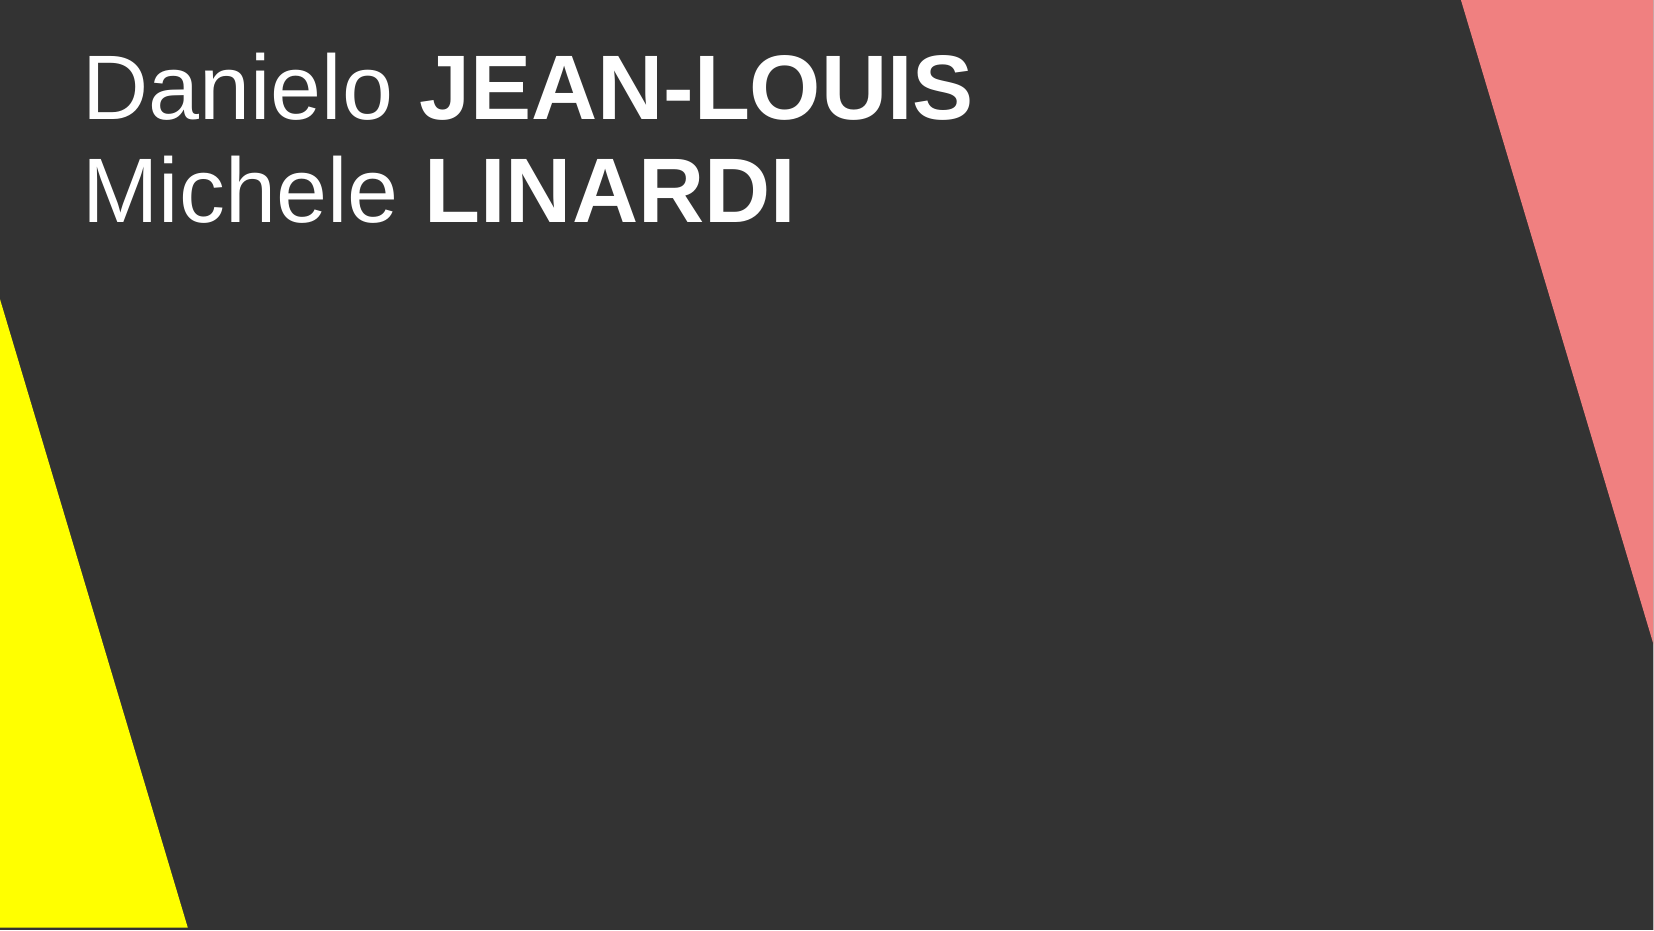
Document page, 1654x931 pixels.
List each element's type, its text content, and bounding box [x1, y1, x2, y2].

subtitle Danielo JEAN-LOUIS Michele LINARDI [82, 36, 1571, 758]
text_box [0, 299, 188, 928]
text_box [1460, 0, 1654, 647]
